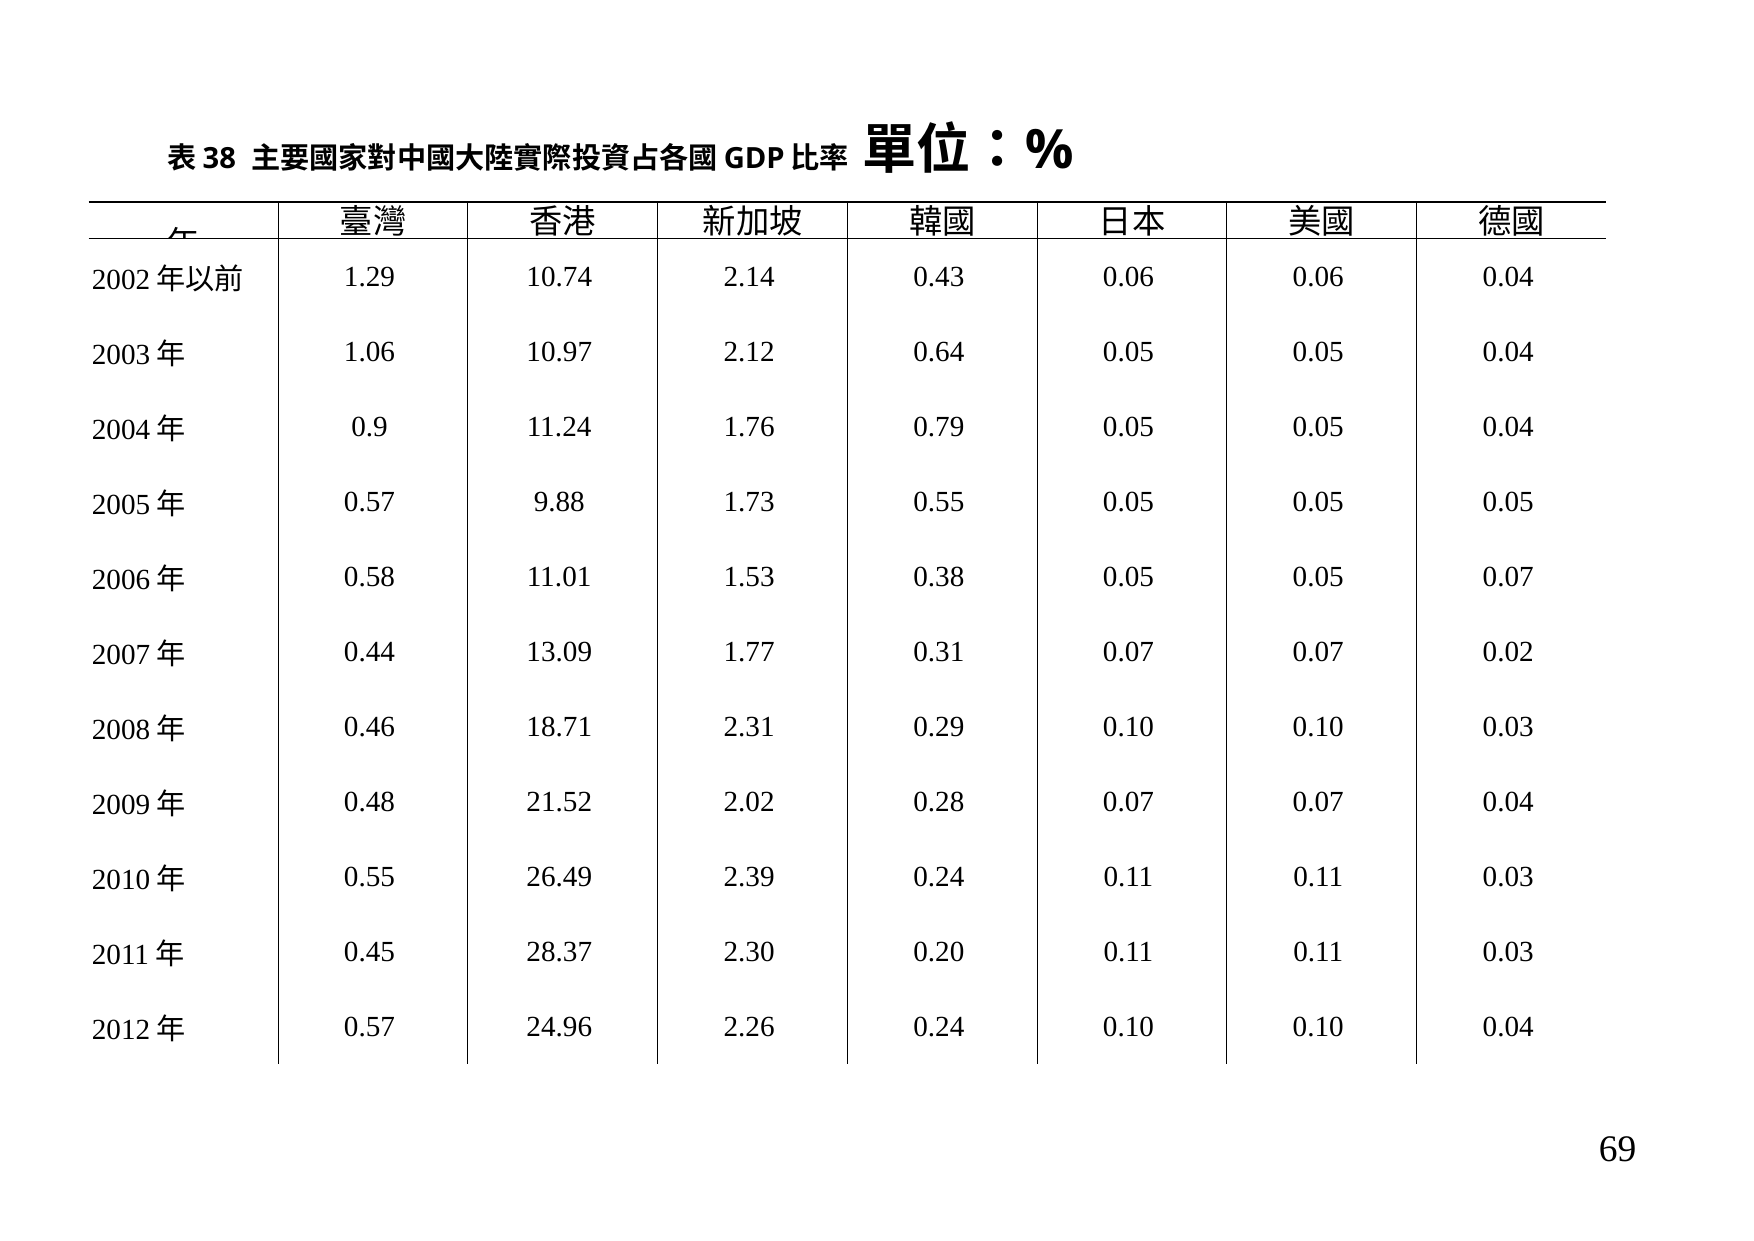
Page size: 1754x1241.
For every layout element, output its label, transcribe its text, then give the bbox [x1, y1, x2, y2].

table_cell 0.29 [848, 689, 1037, 764]
table_cell 2.30 [658, 914, 847, 989]
table_cell 0.05 [1038, 389, 1226, 464]
table_cell 0.11 [1227, 914, 1416, 989]
table_cell 0.07 [1038, 764, 1226, 839]
table_cell 0.06 [1038, 239, 1226, 314]
table_cell 0.05 [1038, 539, 1226, 614]
table_cell 0.05 [1227, 314, 1416, 389]
table_cell 21.52 [468, 764, 657, 839]
table_cell 0.44 [279, 614, 467, 689]
table_cell 0.57 [279, 989, 467, 1064]
table_cell 13.09 [468, 614, 657, 689]
table_cell 0.45 [279, 914, 467, 989]
table_cell 2006年 [89, 539, 278, 614]
table_cell 0.07 [1227, 614, 1416, 689]
table_cell 0.10 [1038, 989, 1226, 1064]
table_cell 2.12 [658, 314, 847, 389]
table_cell 0.06 [1227, 239, 1416, 314]
table_cell 11.01 [468, 539, 657, 614]
table_cell 0.07 [1038, 614, 1226, 689]
table_cell 0.79 [848, 389, 1037, 464]
table_cell 0.03 [1417, 689, 1606, 764]
table_cell 28.37 [468, 914, 657, 989]
table_cell 0.04 [1417, 314, 1606, 389]
table_cell 0.38 [848, 539, 1037, 614]
table_cell 2003年 [89, 314, 278, 389]
table_cell 0.03 [1417, 914, 1606, 989]
table_cell 0.07 [1417, 539, 1606, 614]
table_cell 0.43 [848, 239, 1037, 314]
table_header 新加坡 [658, 203, 847, 238]
table_cell 10.74 [468, 239, 657, 314]
table_header 年 [89, 203, 278, 238]
table_cell 0.10 [1227, 989, 1416, 1064]
table_cell 0.05 [1038, 464, 1226, 539]
table_cell 2.02 [658, 764, 847, 839]
table_cell 0.04 [1417, 764, 1606, 839]
table_cell 2002年以前 [89, 239, 278, 314]
table_cell 11.24 [468, 389, 657, 464]
table_cell 2010年 [89, 839, 278, 914]
table_cell 0.04 [1417, 239, 1606, 314]
table_cell 2009年 [89, 764, 278, 839]
table_cell 0.55 [279, 839, 467, 914]
table_cell 1.77 [658, 614, 847, 689]
table_cell 0.02 [1417, 614, 1606, 689]
table_cell 0.48 [279, 764, 467, 839]
table_cell 1.53 [658, 539, 847, 614]
subtitle 表38 主要國家對中國大陸實際投資占各國GDP比率 單位：% [59, 89, 1636, 201]
table_cell 24.96 [468, 989, 657, 1064]
table_cell 1.76 [658, 389, 847, 464]
table_cell 0.05 [1038, 314, 1226, 389]
table_cell 10.97 [468, 314, 657, 389]
table_cell 2007年 [89, 614, 278, 689]
table_cell 18.71 [468, 689, 657, 764]
table_cell 0.57 [279, 464, 467, 539]
table_cell 26.49 [468, 839, 657, 914]
table_header 臺灣 [279, 203, 467, 238]
table_cell 0.24 [848, 989, 1037, 1064]
table_cell 2005年 [89, 464, 278, 539]
table_cell 1.29 [279, 239, 467, 314]
table_cell 0.05 [1227, 539, 1416, 614]
table_cell 2.26 [658, 989, 847, 1064]
table_cell 0.05 [1227, 464, 1416, 539]
table_cell 1.06 [279, 314, 467, 389]
table_cell 1.73 [658, 464, 847, 539]
table_cell 0.04 [1417, 389, 1606, 464]
table_cell 0.07 [1227, 764, 1416, 839]
table_cell 2004年 [89, 389, 278, 464]
table_cell 0.24 [848, 839, 1037, 914]
table_cell 0.10 [1038, 689, 1226, 764]
table_cell 0.04 [1417, 989, 1606, 1064]
table_cell 0.31 [848, 614, 1037, 689]
table_cell 0.64 [848, 314, 1037, 389]
table_cell 0.03 [1417, 839, 1606, 914]
table_cell 0.55 [848, 464, 1037, 539]
table_header 年 [172, 233, 183, 238]
table_cell 0.58 [279, 539, 467, 614]
table_cell 2.14 [658, 239, 847, 314]
table_cell 0.10 [1227, 689, 1416, 764]
table_header 韓國 [848, 203, 1037, 238]
table_cell 0.9 [279, 389, 467, 464]
table_cell 2.31 [658, 689, 847, 764]
table_cell 2011年 [89, 914, 278, 989]
table_cell 0.05 [1417, 464, 1606, 539]
table_cell 0.05 [1227, 389, 1416, 464]
table_cell 0.11 [1038, 839, 1226, 914]
table_cell 0.20 [848, 914, 1037, 989]
table_cell 2.39 [658, 839, 847, 914]
table_cell 9.88 [468, 464, 657, 539]
table_cell 2008年 [89, 689, 278, 764]
table_header 日本 [1038, 203, 1226, 238]
table_cell 0.11 [1038, 914, 1226, 989]
table_header 香港 [468, 203, 657, 238]
table_header 德國 [1417, 203, 1606, 238]
table_header 美國 [1227, 203, 1416, 238]
table_cell 0.11 [1227, 839, 1416, 914]
table_cell 0.46 [279, 689, 467, 764]
table_cell 2012年 [89, 989, 278, 1064]
table_cell 0.28 [848, 764, 1037, 839]
